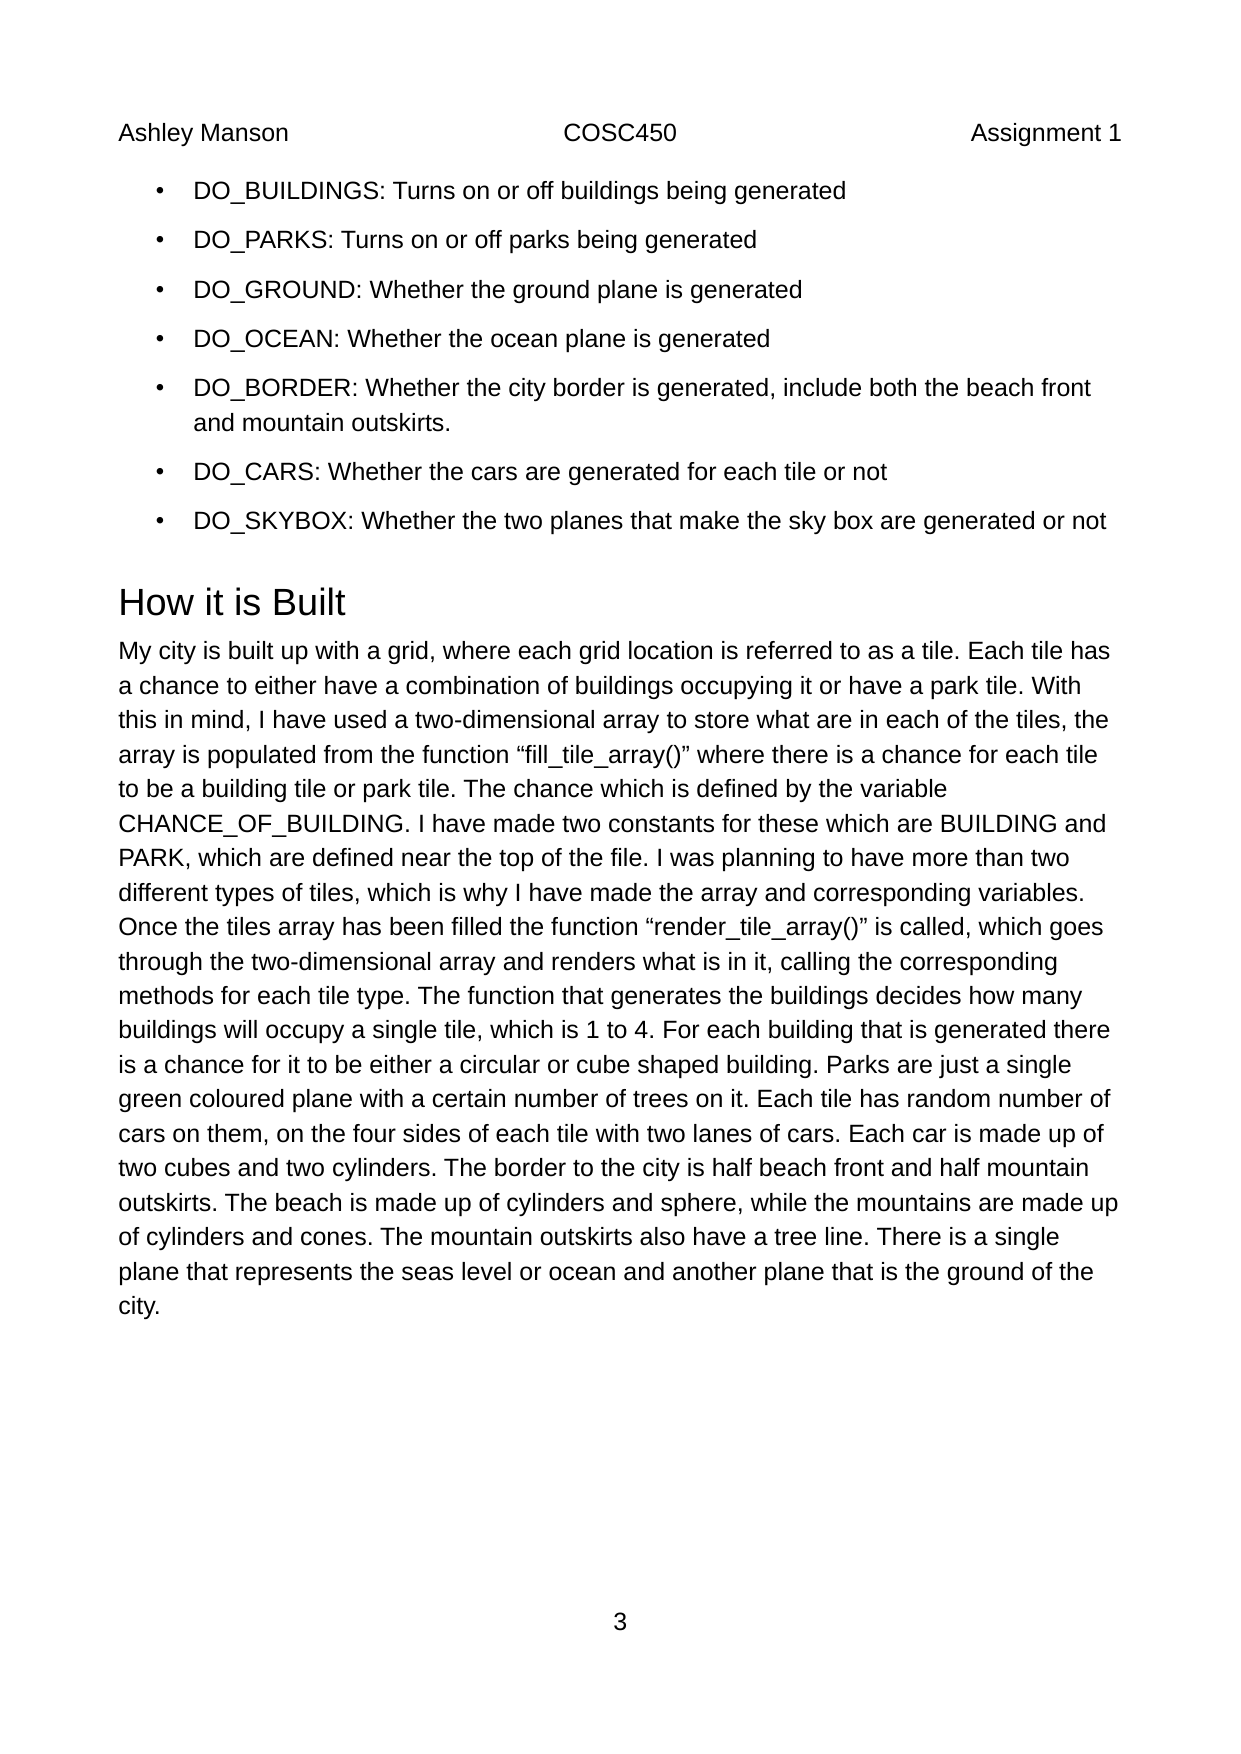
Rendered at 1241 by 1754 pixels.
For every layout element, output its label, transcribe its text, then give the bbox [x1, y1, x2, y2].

list DO_BUILDINGS: Turns on or off buildings being generated [156, 176, 1122, 205]
text My city is built up with a grid, where each grid location is referred to as a tile. Each tile has a chance to either have a combination of buildings occupying it or have a park tile. With this in mind, I have used a two-dimensional array to store what are in each of the tiles, the array is populated from the function “fill_tile_array()” where there is a chance for each tile to be a building tile or park tile. The chance which is defined by the variable CHANCE_OF_BUILDING. I have made two constants for these which are BUILDING and PARK, which are defined near the top of the file. I was planning to have more than two different types of tiles, which is why I have made the array and corresponding variables. Once the tiles array has been filled the function “render_tile_array()” is called, which goes through the two-dimensional array and renders what is in it, calling the corresponding methods for each tile type. The function that generates the buildings decides how many buildings will occupy a single tile, which is 1 to 4. For each building that is generated there is a chance for it to be either a circular or cube shaped building. Parks are just a single green coloured plane with a certain number of trees on it. Each tile has random number of cars on them, on the four sides of each tile with two lanes of cars. Each car is made up of two cubes and two cylinders. The border to the city is half beach front and half mountain outskirts. The beach is made up of cylinders and sphere, while the mountains are made up of cylinders and cones. The mountain outskirts also have a tree line. There is a single plane that represents the seas level or ocean and another plane that is the ground of the city. [118, 636, 1122, 1320]
list DO_SKYBOX: Whether the two planes that make the sky box are generated or not [156, 506, 1122, 535]
list DO_BORDER: Whether the city border is generated, include both the beach front and mountain outskirts. [156, 373, 1122, 436]
subtitle How it is Built [118, 580, 1122, 624]
list DO_CARS: Whether the cars are generated for each tile or not [156, 457, 1122, 486]
list DO_GROUND: Whether the ground plane is generated [156, 275, 1122, 303]
list DO_PARKS: Turns on or off parks being generated [156, 226, 1122, 254]
list DO_OCEAN: Whether the ocean plane is generated [156, 324, 1122, 353]
